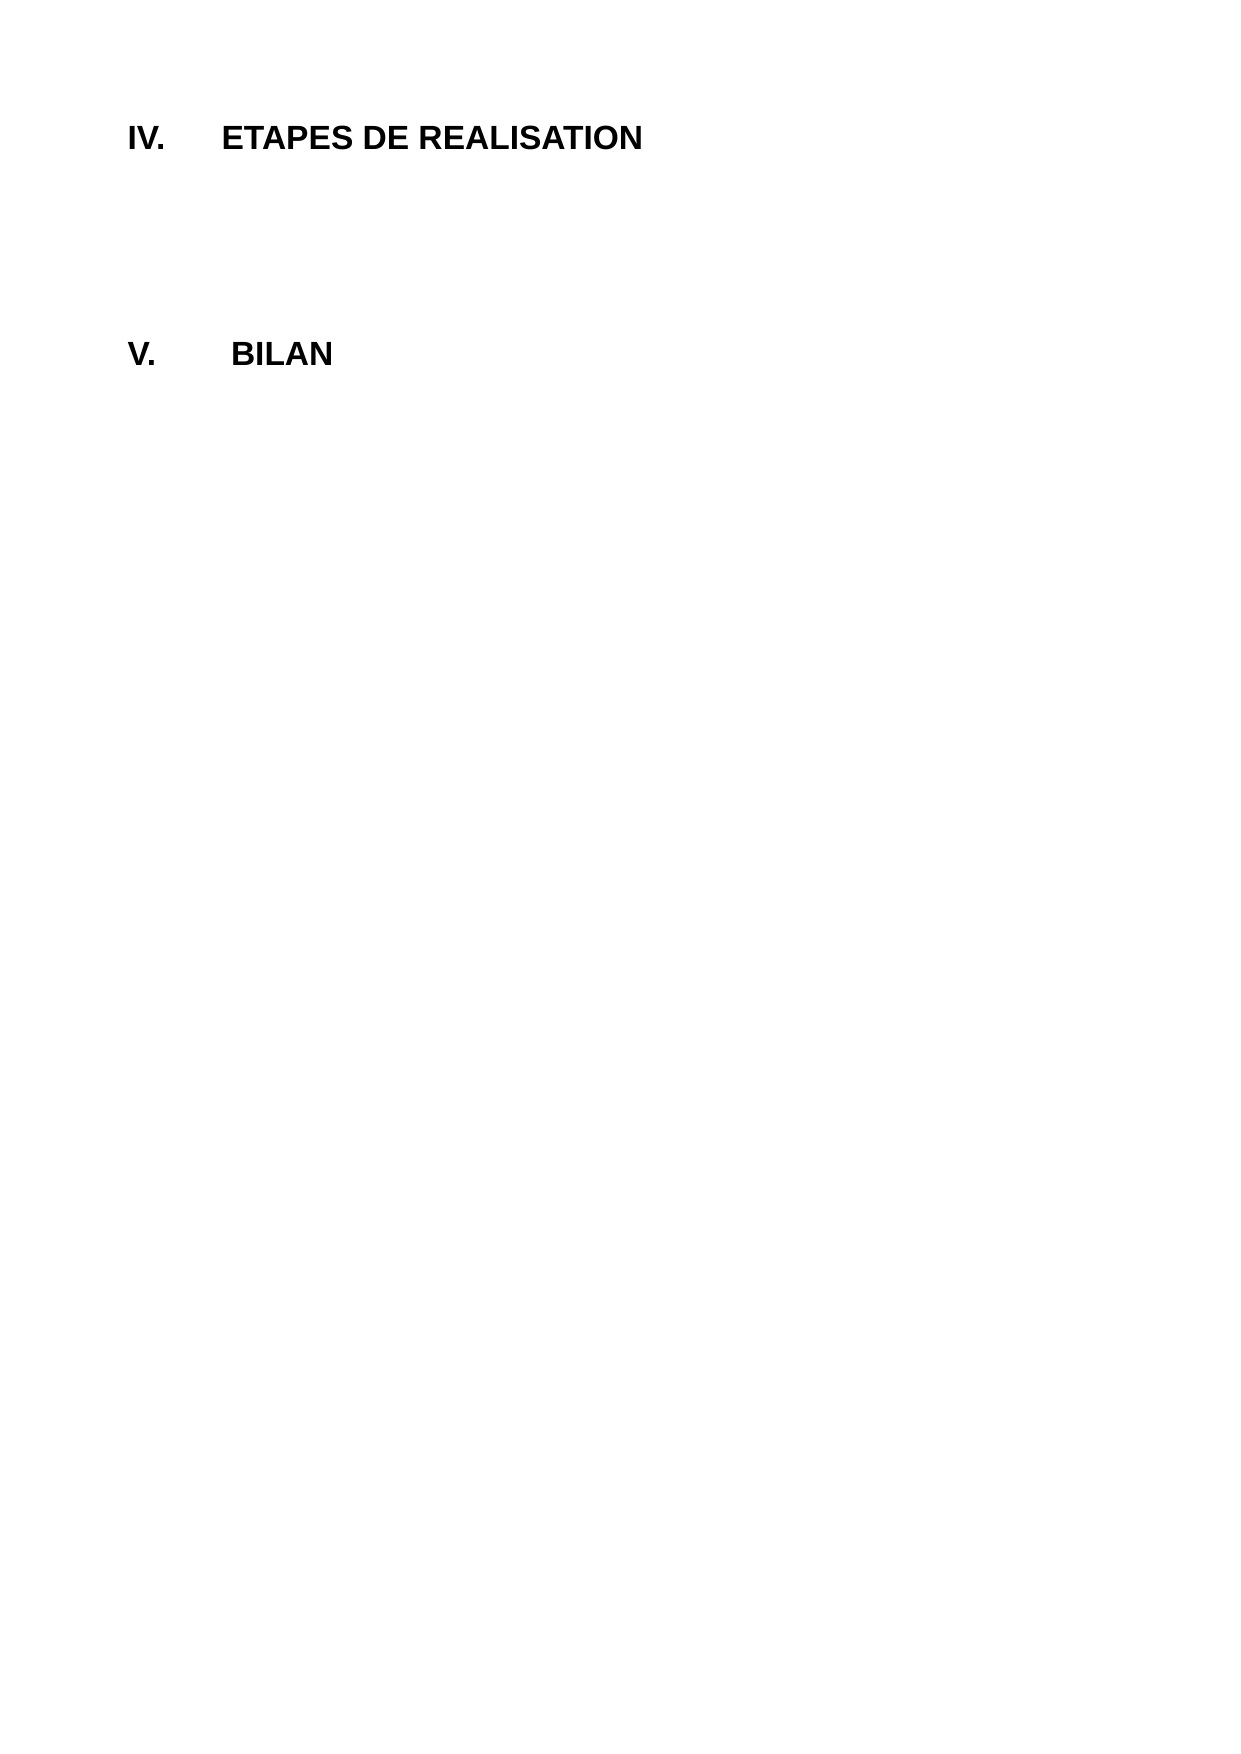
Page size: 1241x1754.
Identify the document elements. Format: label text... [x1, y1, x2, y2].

subtitle ETAPES DE REALISATION [118, 118, 1122, 157]
subtitle BILAN [118, 334, 1122, 373]
